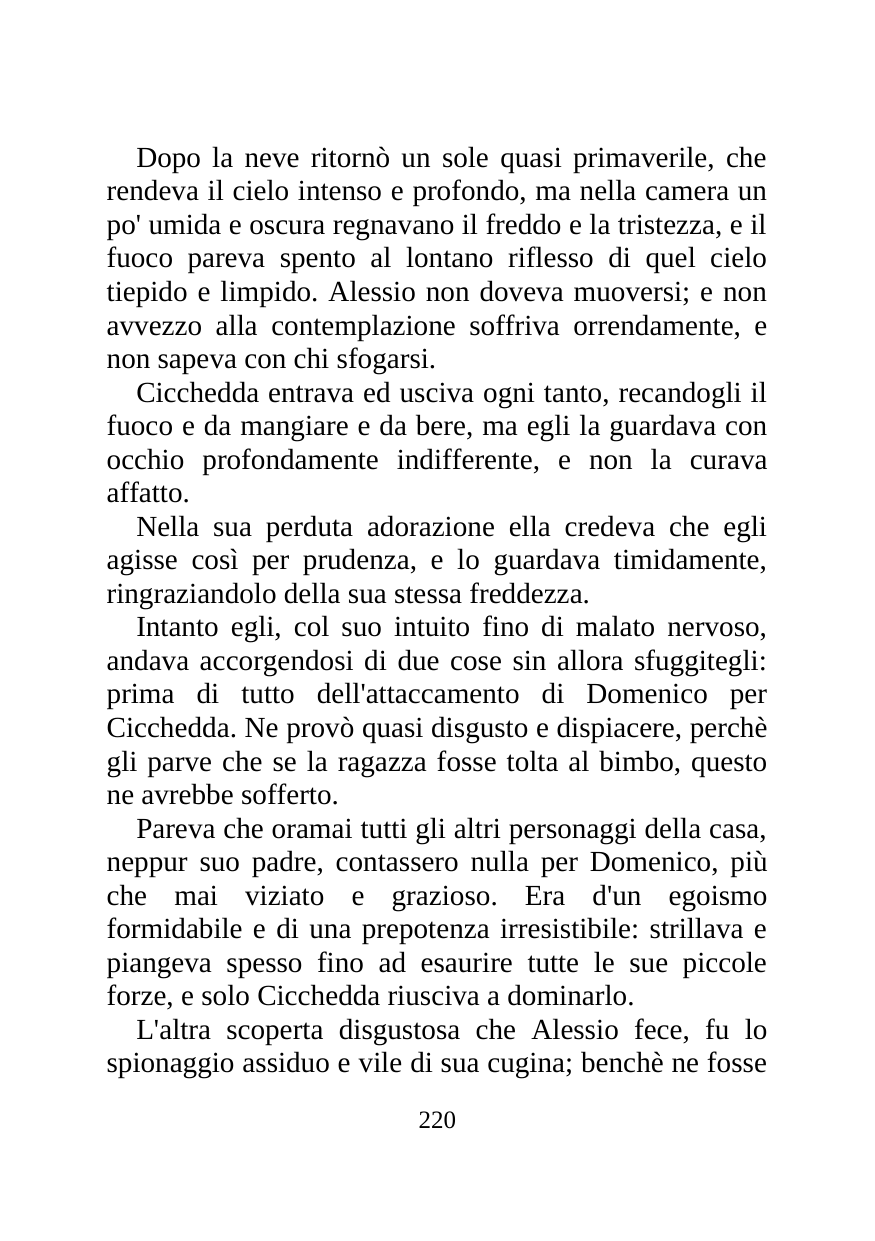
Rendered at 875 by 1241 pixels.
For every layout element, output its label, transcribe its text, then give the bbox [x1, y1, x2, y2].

text Dopo la neve ritornò un sole quasi primaverile, che rendeva il cielo intenso e profondo, ma nella camera un po' umida e oscura regnavano il freddo e la tristezza, e il fuoco pareva spento al lontano riflesso di quel cielo tiepido e limpido. Alessio non doveva muoversi; e non avvezzo alla contemplazione soffriva orrendamente, e non sapeva con chi sfogarsi. [106, 140, 768, 375]
text Pareva che oramai tutti gli altri personaggi della casa, neppur suo padre, contassero nulla per Domenico, più che mai viziato e grazioso. Era d'un egoismo formidabile e di una prepotenza irresistibile: strillava e piangeva spesso fino ad esaurire tutte le sue piccole forze, e solo Cicchedda riusciva a dominarlo. [106, 811, 768, 1012]
text Nella sua perduta adorazione ella credeva che egli agisse così per prudenza, e lo guardava timidamente, ringraziandolo della sua stessa freddezza. [106, 509, 768, 609]
text Cicchedda entrava ed usciva ogni tanto, recandogli il fuoco e da mangiare e da bere, ma egli la guardava con occhio profondamente indifferente, e non la curava affatto. [106, 375, 768, 509]
text L'altra scoperta disgustosa che Alessio fece, fu lo spionaggio assiduo e vile di sua cugina; benchè ne fosse [106, 1012, 768, 1079]
text Intanto egli, col suo intuito fino di malato nervoso, andava accorgendosi di due cose sin allora sfuggitegli: prima di tutto dell'attaccamento di Domenico per Cicchedda. Ne provò quasi disgusto e dispiacere, perchè gli parve che se la ragazza fosse tolta al bimbo, questo ne avrebbe sofferto. [106, 609, 768, 811]
